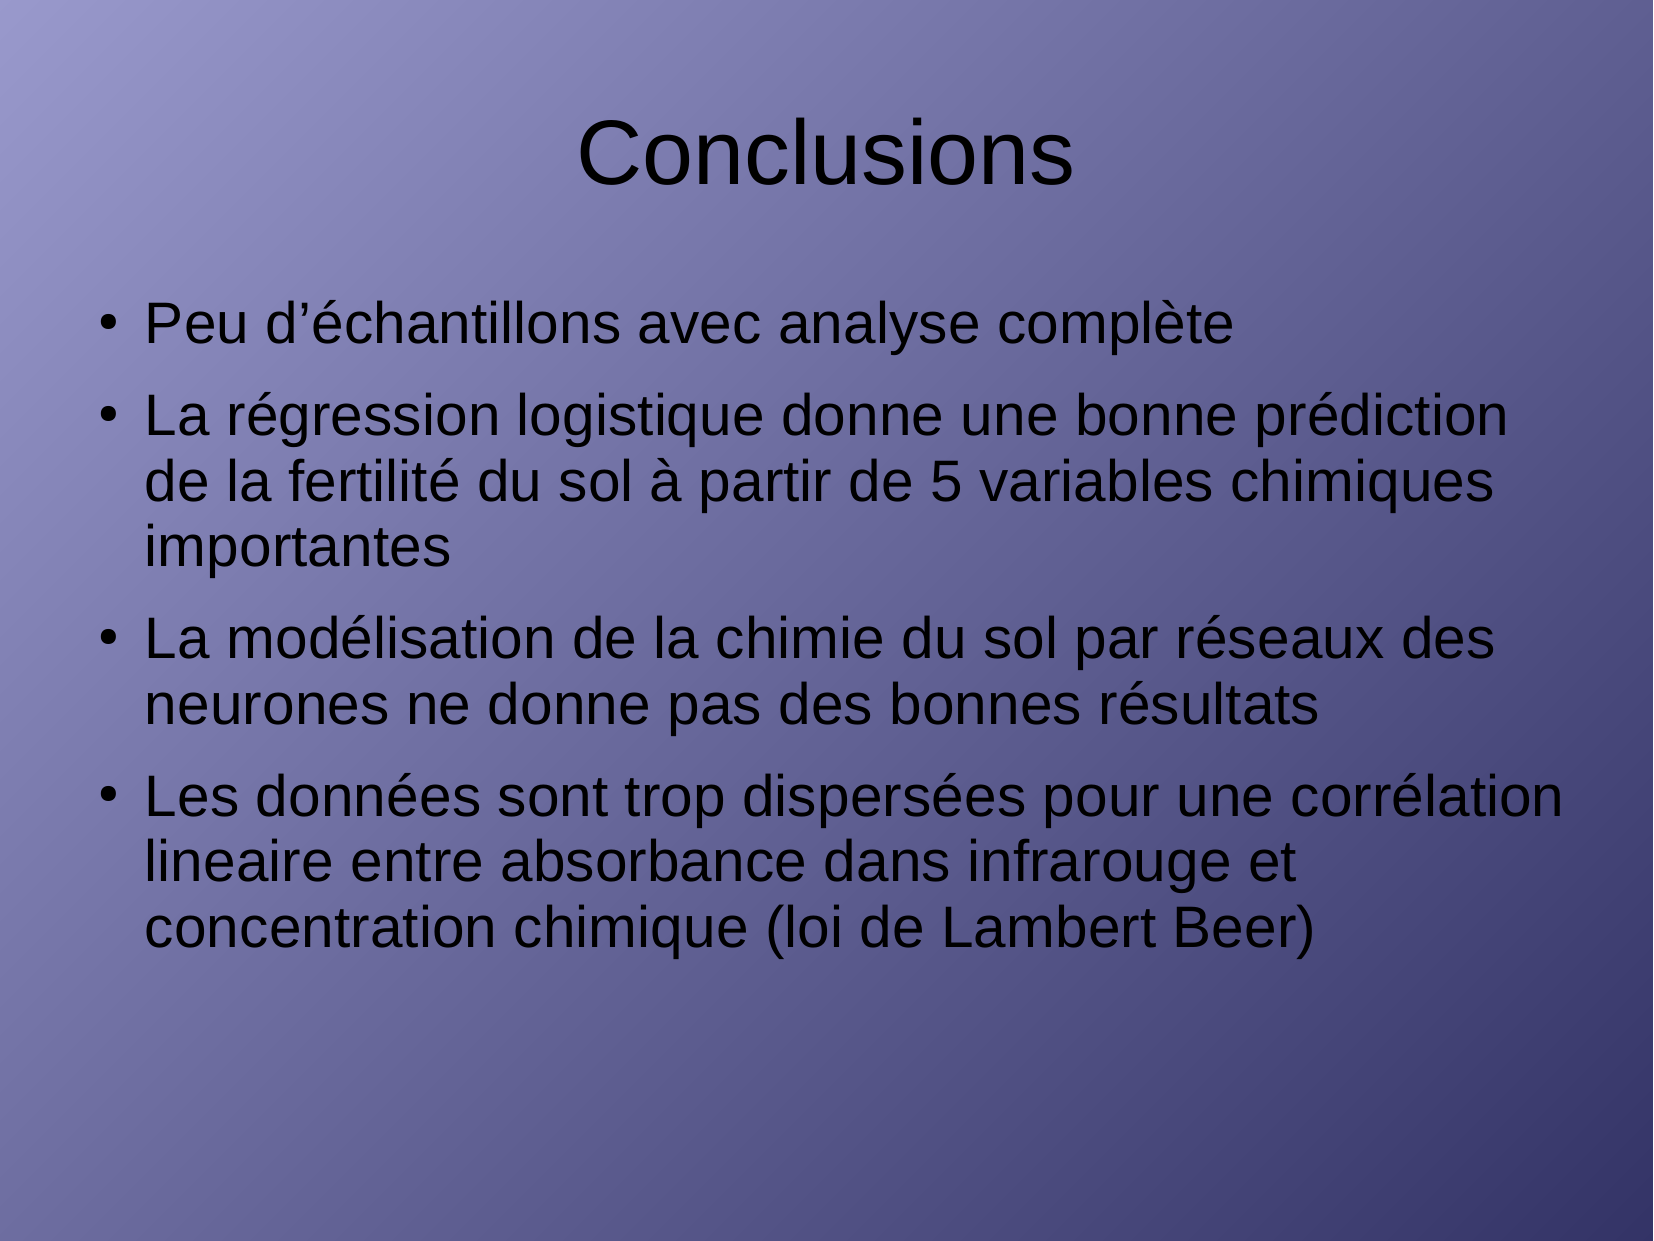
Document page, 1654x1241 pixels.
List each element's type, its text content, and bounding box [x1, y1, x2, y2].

list Peu d’échantillons avec analyse complète La régression logistique donne une bonne prédiction de la fertilité du sol à partir de 5 variables chimiques importantes La modélisation de la chimie du sol par réseaux des neurones ne donne pas des bonnes résultats Les données sont trop dispersées pour une corrélation lineaire entre absorbance dans infrarouge et concentration chimique (loi de Lambert Beer) [82, 290, 1571, 1010]
title Conclusions [82, 49, 1571, 257]
